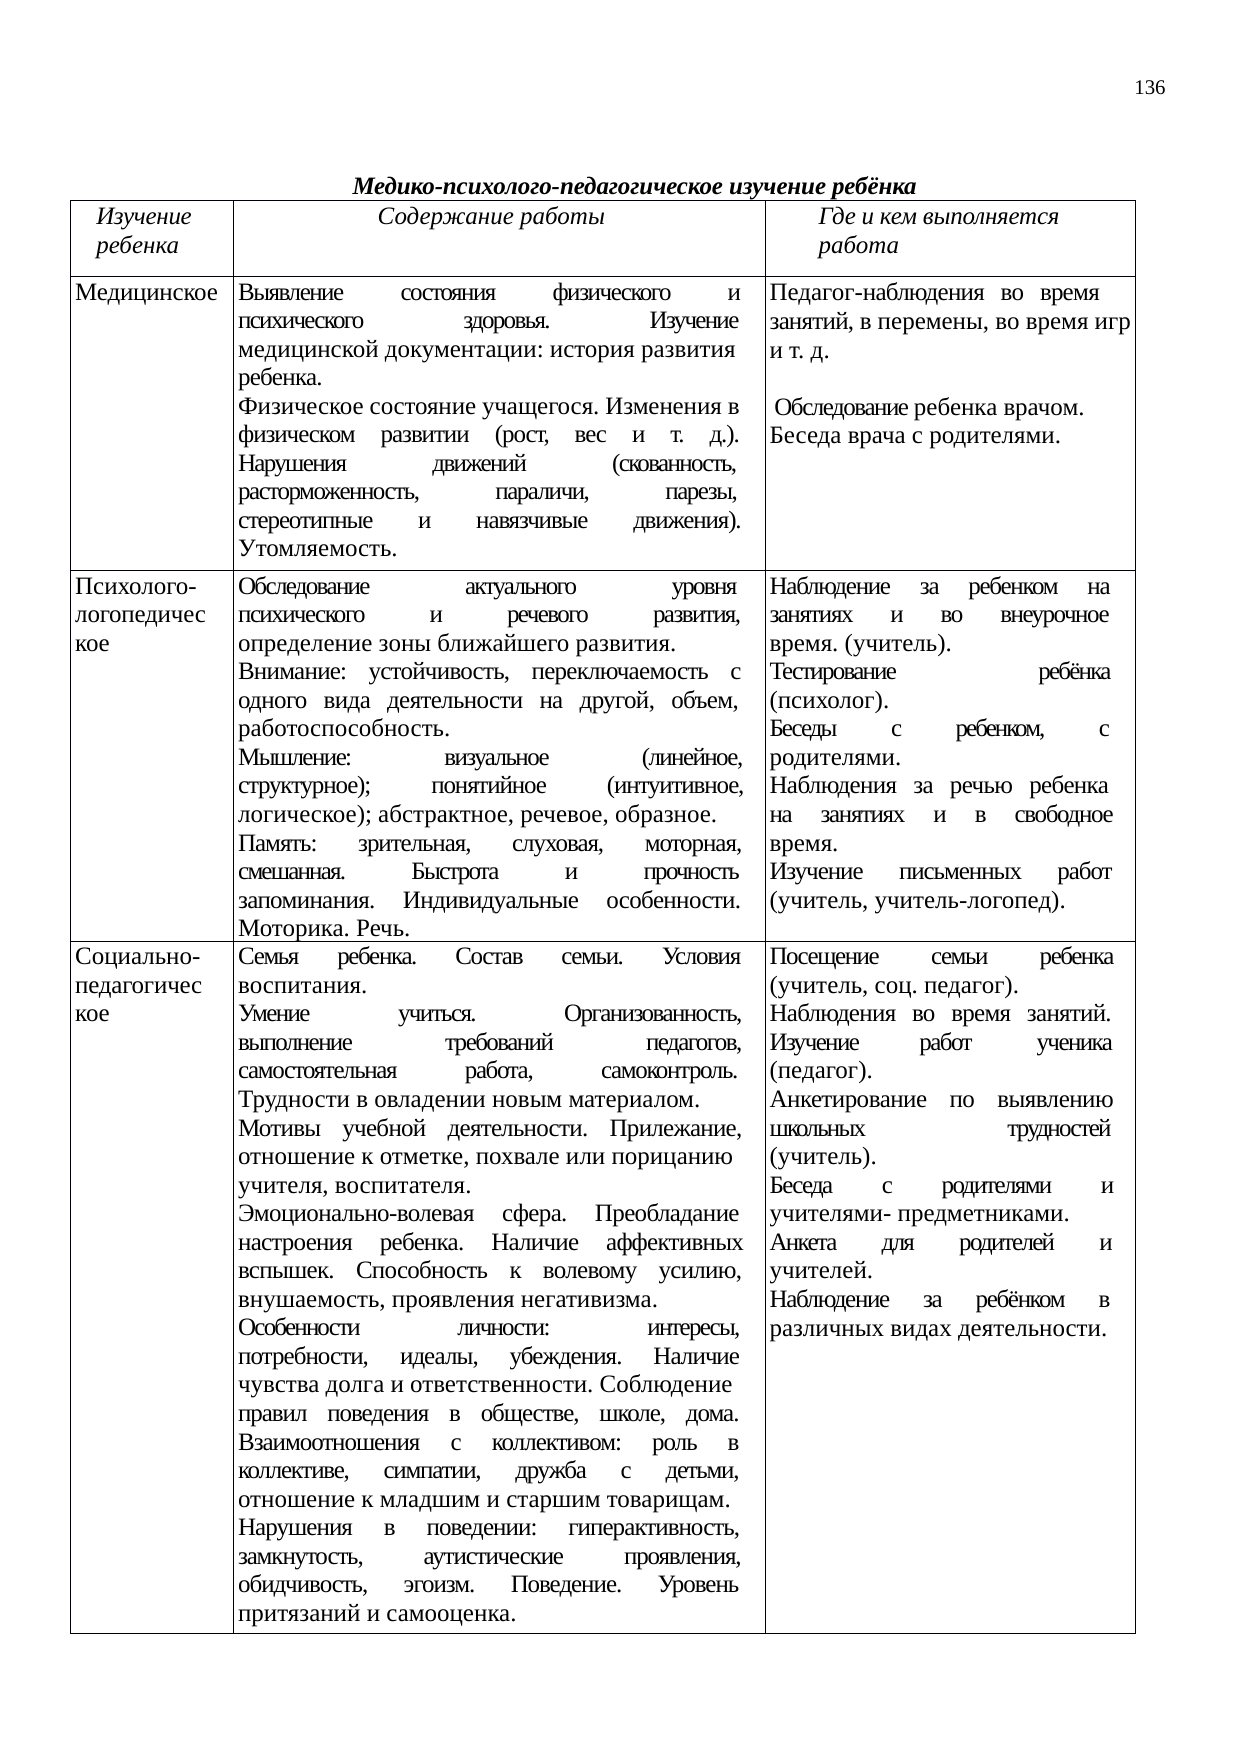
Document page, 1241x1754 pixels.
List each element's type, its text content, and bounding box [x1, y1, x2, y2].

table_cell Наблюдение за ребенком на занятиях и во внеурочное время. (учитель). Тестирование ребёнка (психолог). Беседы с ребенком, с родителями. Наблюдения за речью ребенка на занятиях и в свободное время. Изучение письменных работ (учитель, учитель-логопед). [766, 571, 1135, 941]
table_cell Социально-педагогичес кое [71, 942, 233, 1632]
table_header Где и кем выполняется работа [766, 201, 1135, 276]
table_header Содержание работы [234, 201, 765, 276]
table_cell Выявление состояния физического и психического здоровья. Изучение медицинской документации: история развития ребенка. Физическое состояние учащегося. Изменения в физическом развитии (рост, вес и т. д.). Нарушения движений (скованность, расторможенность, параличи, парезы, стереотипные и навязчивые движения). Утомляемость. [234, 277, 765, 570]
table_cell Психолого- логопедичес кое [71, 571, 233, 941]
text Медико-психолого-педагогическое изучение ребёнка [106, 171, 1165, 200]
table_header Изучение ребенка [71, 201, 233, 276]
table_cell Медицинское [71, 277, 233, 570]
table_cell Семья ребенка. Состав семьи. Условия воспитания. Умение учиться. Организованность, выполнение требований педагогов, самостоятельная работа, самоконтроль. Трудности в овладении новым материалом. Мотивы учебной деятельности. Прилежание, отношение к отметке, похвале или порицанию учителя, воспитателя. Эмоционально-волевая сфера. Преобладание настроения ребенка. Наличие аффективных вспышек. Способность к волевому усилию, внушаемость, проявления негативизма. Особенности личности: интересы, потребности, идеалы, убеждения. Наличие чувства долга и ответственности. Соблюдение правил поведения в обществе, школе, дома. Взаимоотношения с коллективом: роль в коллективе, симпатии, дружба с детьми, отношение к младшим и старшим товарищам. Нарушения в поведении: гиперактивность, замкнутость, аутистические проявления, обидчивость, эгоизм. Поведение. Уровень притязаний и самооценка. [234, 942, 765, 1632]
table_cell Педагог-наблюдения во время занятий, в перемены, во время игр и т. д. Обследование ребенка врачом. Беседа врача с родителями. [766, 277, 1135, 570]
table_cell Посещение семьи ребенка (учитель, соц. педагог). Наблюдения во время занятий. Изучение работ ученика (педагог). Анкетирование по выявлению школьных трудностей (учитель). Беседа с родителями и учителями- предметниками. Анкета для родителей и учителей. Наблюдение за ребёнком в различных видах деятельности. [766, 942, 1135, 1632]
